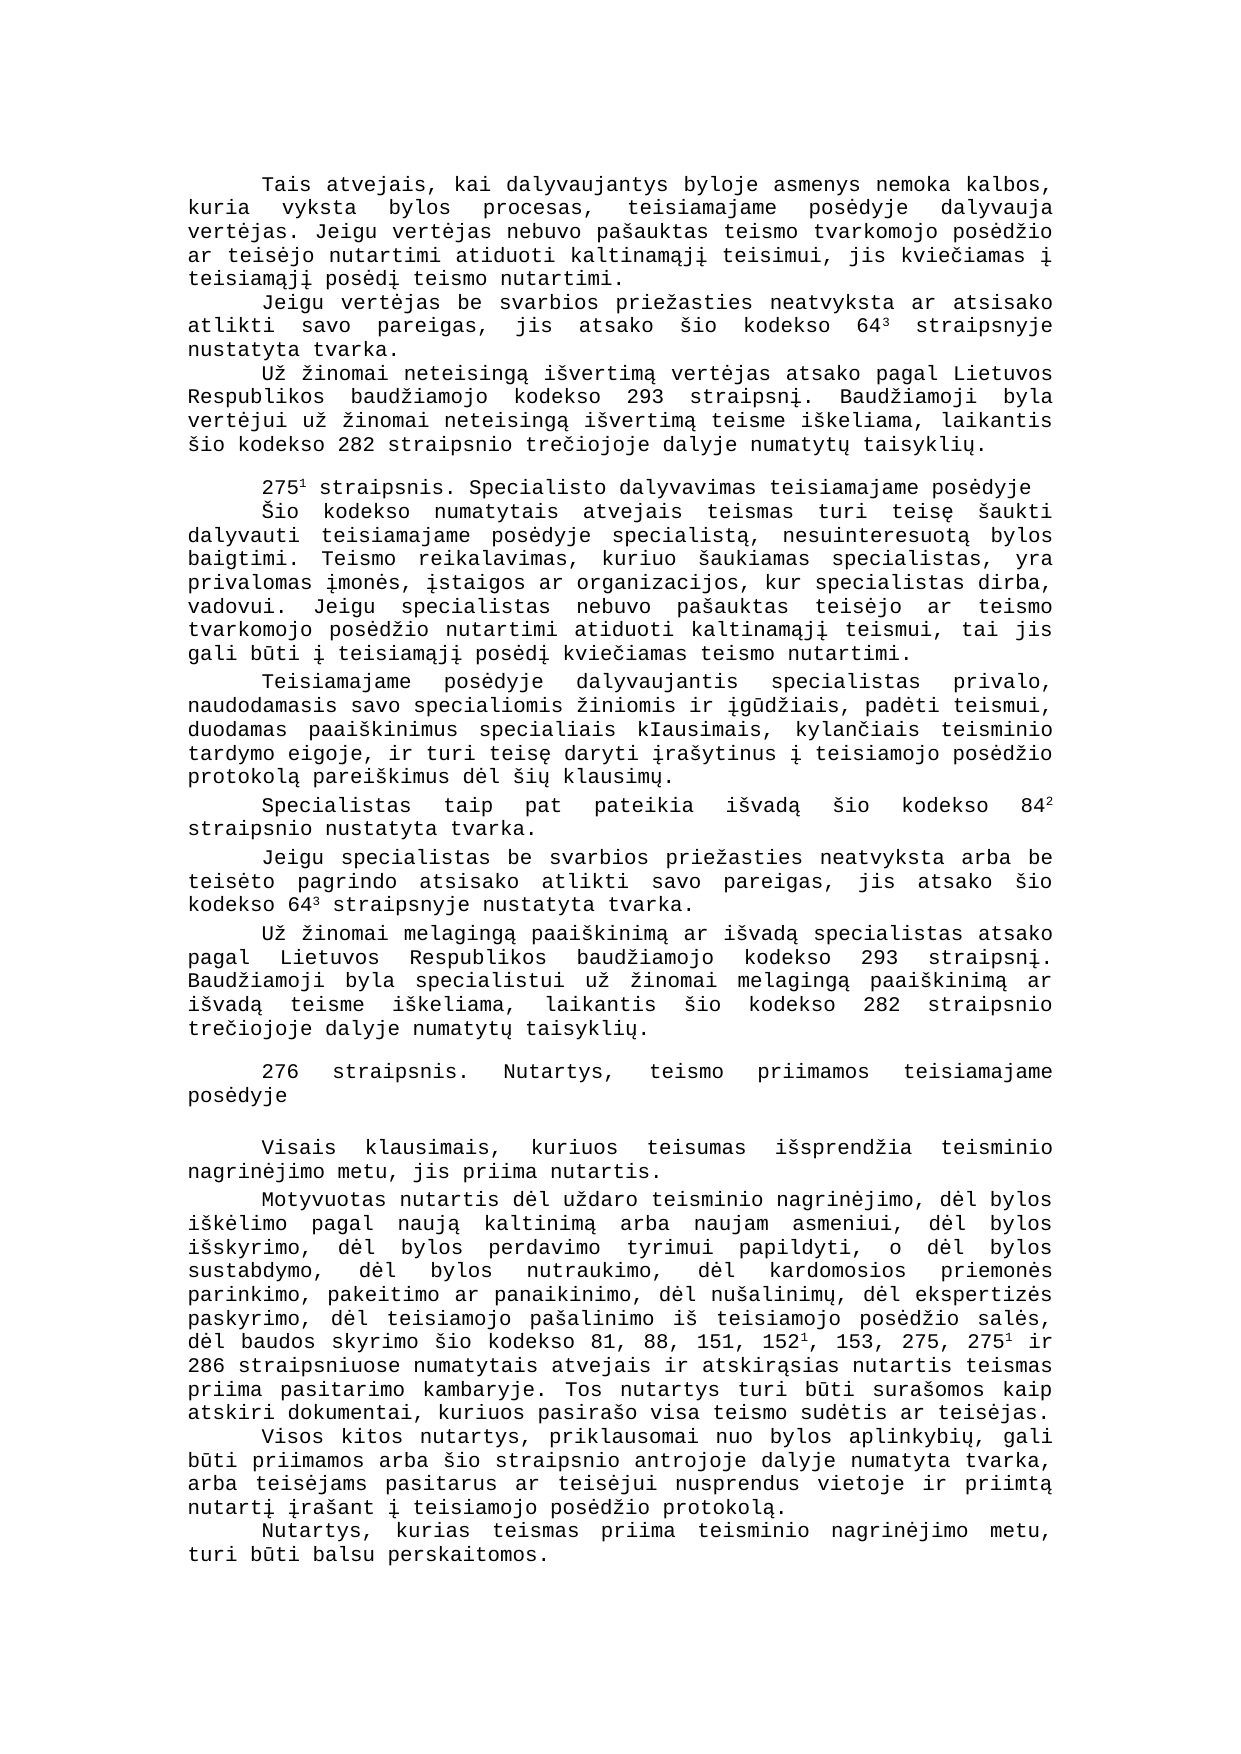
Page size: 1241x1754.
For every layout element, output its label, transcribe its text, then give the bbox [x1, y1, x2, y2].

text 276 straipsnis. Nutartys, teismo priimamos teisiamajame posėdyje [187, 1061, 1053, 1108]
text 2751 straipsnis. Specialisto dalyvavimas teisiamajame posėdyje [187, 477, 1053, 501]
text Visais klausimais, kuriuos teisumas išsprendžia teisminio nagrinėjimo metu, jis priima nutartis. [187, 1137, 1053, 1184]
text Jeigu vertėjas be svarbios priežasties neatvyksta ar atsisako atlikti savo pareigas, jis atsako šio kodekso 643 straipsnyje nustatyta tvarka. [187, 292, 1053, 363]
text Specialistas taip pat pateikia išvadą šio kodekso 842 straipsnio nustatyta tvarka. [187, 795, 1053, 842]
text Visos kitos nutartys, priklausomai nuo bylos aplinkybių, gali būti priimamos arba šio straipsnio antrojoje dalyje numatyta tvarka, arba teisėjams pasitarus ar teisėjui nusprendus vietoje ir priimtą nutartį įrašant į teisiamojo posėdžio protokolą. [187, 1426, 1053, 1521]
text Šio kodekso numatytais atvejais teismas turi teisę šaukti dalyvauti teisiamajame posėdyje specialistą, nesuinteresuotą bylos baigtimi. Teismo reikalavimas, kuriuo šaukiamas specialistas, yra privalomas įmonės, įstaigos ar organizacijos, kur specialistas dirba, vadovui. Jeigu specialistas nebuvo pašauktas teisėjo ar teismo tvarkomojo posėdžio nutartimi atiduoti kaltinamąjį teismui, tai jis gali būti į teisiamąjį posėdį kviečiamas teismo nutartimi. [187, 501, 1053, 667]
text Motyvuotas nutartis dėl uždaro teisminio nagrinėjimo, dėl bylos iškėlimo pagal naują kaltinimą arba naujam asmeniui, dėl bylos išskyrimo, dėl bylos perdavimo tyrimui papildyti, o dėl bylos sustabdymo, dėl bylos nutraukimo, dėl kardomosios priemonės parinkimo, pakeitimo ar panaikinimo, dėl nušalinimų, dėl ekspertizės paskyrimo, dėl teisiamojo pašalinimo iš teisiamojo posėdžio salės, dėl baudos skyrimo šio kodekso 81, 88, 151, 1521, 153, 275, 2751 ir 286 straipsniuose numatytais atvejais ir atskirąsias nutartis teismas priima pasitarimo kambaryje. Tos nutartys turi būti surašomos kaip atskiri dokumentai, kuriuos pasirašo visa teismo sudėtis ar teisėjas. [187, 1189, 1053, 1426]
text Už žinomai melagingą paaiškinimą ar išvadą specialistas atsako pagal Lietuvos Respublikos baudžiamojo kodekso 293 straipsnį. Baudžiamoji byla specialistui už žinomai melagingą paaiškinimą ar išvadą teisme iškeliama, laikantis šio kodekso 282 straipsnio trečiojoje dalyje numatytų taisyklių. [187, 923, 1053, 1041]
text Tais atvejais, kai dalyvaujantys byloje asmenys nemoka kalbos, kuria vyksta bylos procesas, teisiamajame posėdyje dalyvauja vertėjas. Jeigu vertėjas nebuvo pašauktas teismo tvarkomojo posėdžio ar teisėjo nutartimi atiduoti kaltinamąjį teisimui, jis kviečiamas į teisiamąjį posėdį teismo nutartimi. [187, 174, 1053, 292]
text Už žinomai neteisingą išvertimą vertėjas atsako pagal Lietuvos Respublikos baudžiamojo kodekso 293 straipsnį. Baudžiamoji byla vertėjui už žinomai neteisingą išvertimą teisme iškeliama, laikantis šio kodekso 282 straipsnio trečiojoje dalyje numatytų taisyklių. [187, 363, 1053, 457]
text Jeigu specialistas be svarbios priežasties neatvyksta arba be teisėto pagrindo atsisako atlikti savo pareigas, jis atsako šio kodekso 643 straipsnyje nustatyta tvarka. [187, 847, 1053, 918]
text Teisiamajame posėdyje dalyvaujantis specialistas privalo, naudodamasis savo specialiomis žiniomis ir įgūdžiais, padėti teismui, duodamas paaiškinimus specialiais kIausimais, kylančiais teisminio tardymo eigoje, ir turi teisę daryti įrašytinus į teisiamojo posėdžio protokolą pareiškimus dėl šių klausimų. [187, 672, 1053, 790]
text Nutartys, kurias teismas priima teisminio nagrinėjimo metu, turi būti balsu perskaitomos. [187, 1521, 1053, 1568]
